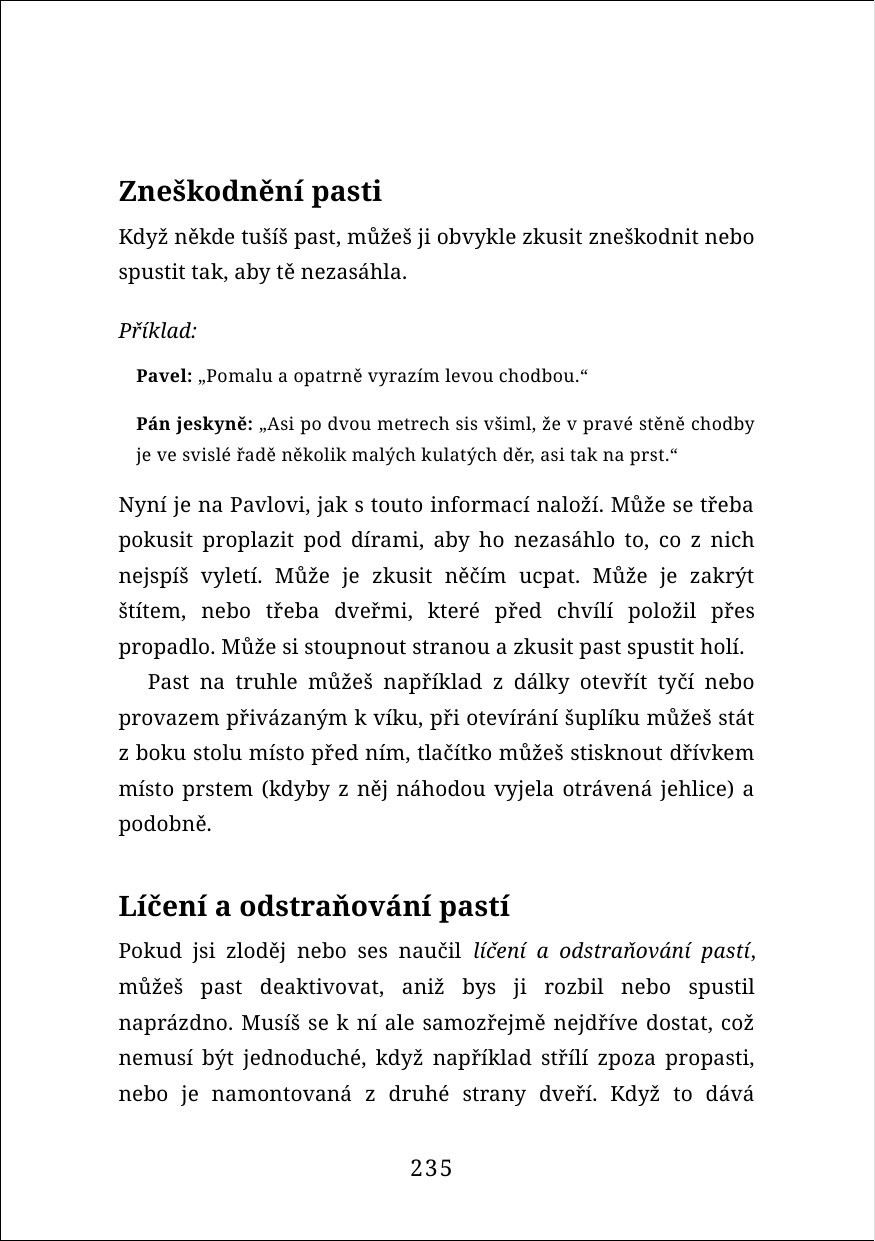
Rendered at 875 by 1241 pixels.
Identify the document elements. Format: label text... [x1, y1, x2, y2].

subtitle Líčení a odstraňování pastí [118, 886, 756, 925]
text Nyní je na Pavlovi, jak s touto informací naloží. Může se třeba pokusit proplazit pod dírami, aby ho nezasáhlo to, co z nich nejspíš vyletí. Může je zkusit něčím ucpat. Může je zakrýt štítem, nebo třeba dveřmi, které před chvílí položil přes propadlo. Může si stoupnout stranou a zkusit past spustit holí. Past na truhle můžeš například z dálky otevřít tyčí nebo provazem přivázaným k víku, při otevírání šuplíku můžeš stát z boku stolu místo před ním, tlačítko můžeš stisknout dřívkem místo prstem (kdyby z něj náhodou vyjela otrávená jehlice) a podobně. [118, 490, 756, 838]
text Pavel: „Pomalu a opatrně vyrazím levou chodbou.“ [136, 364, 756, 388]
text Pokud jsi zloděj nebo ses naučil líčení a odstraňování pastí, můžeš past deaktivovat, aniž bys ji rozbil nebo spustil naprázdno. Musíš se k ní ale samozřejmě nejdříve dostat, což nemusí být jednoduché, když například střílí zpoza propasti, nebo je namontovaná z druhé strany dveří. Když to dává [118, 937, 756, 1107]
subtitle Zneškodnění pasti [118, 172, 756, 210]
text Pán jeskyně: „Asi po dvou metrech sis všiml, že v pravé stěně chodby je ve svislé řadě několik malých kulatých děr, asi tak na prst.“ [136, 412, 756, 466]
text Když někde tušíš past, můžeš ji obvykle zkusit zneškodnit nebo spustit tak, aby tě nezasáhla. [118, 222, 756, 286]
text Příklad: [118, 317, 756, 345]
